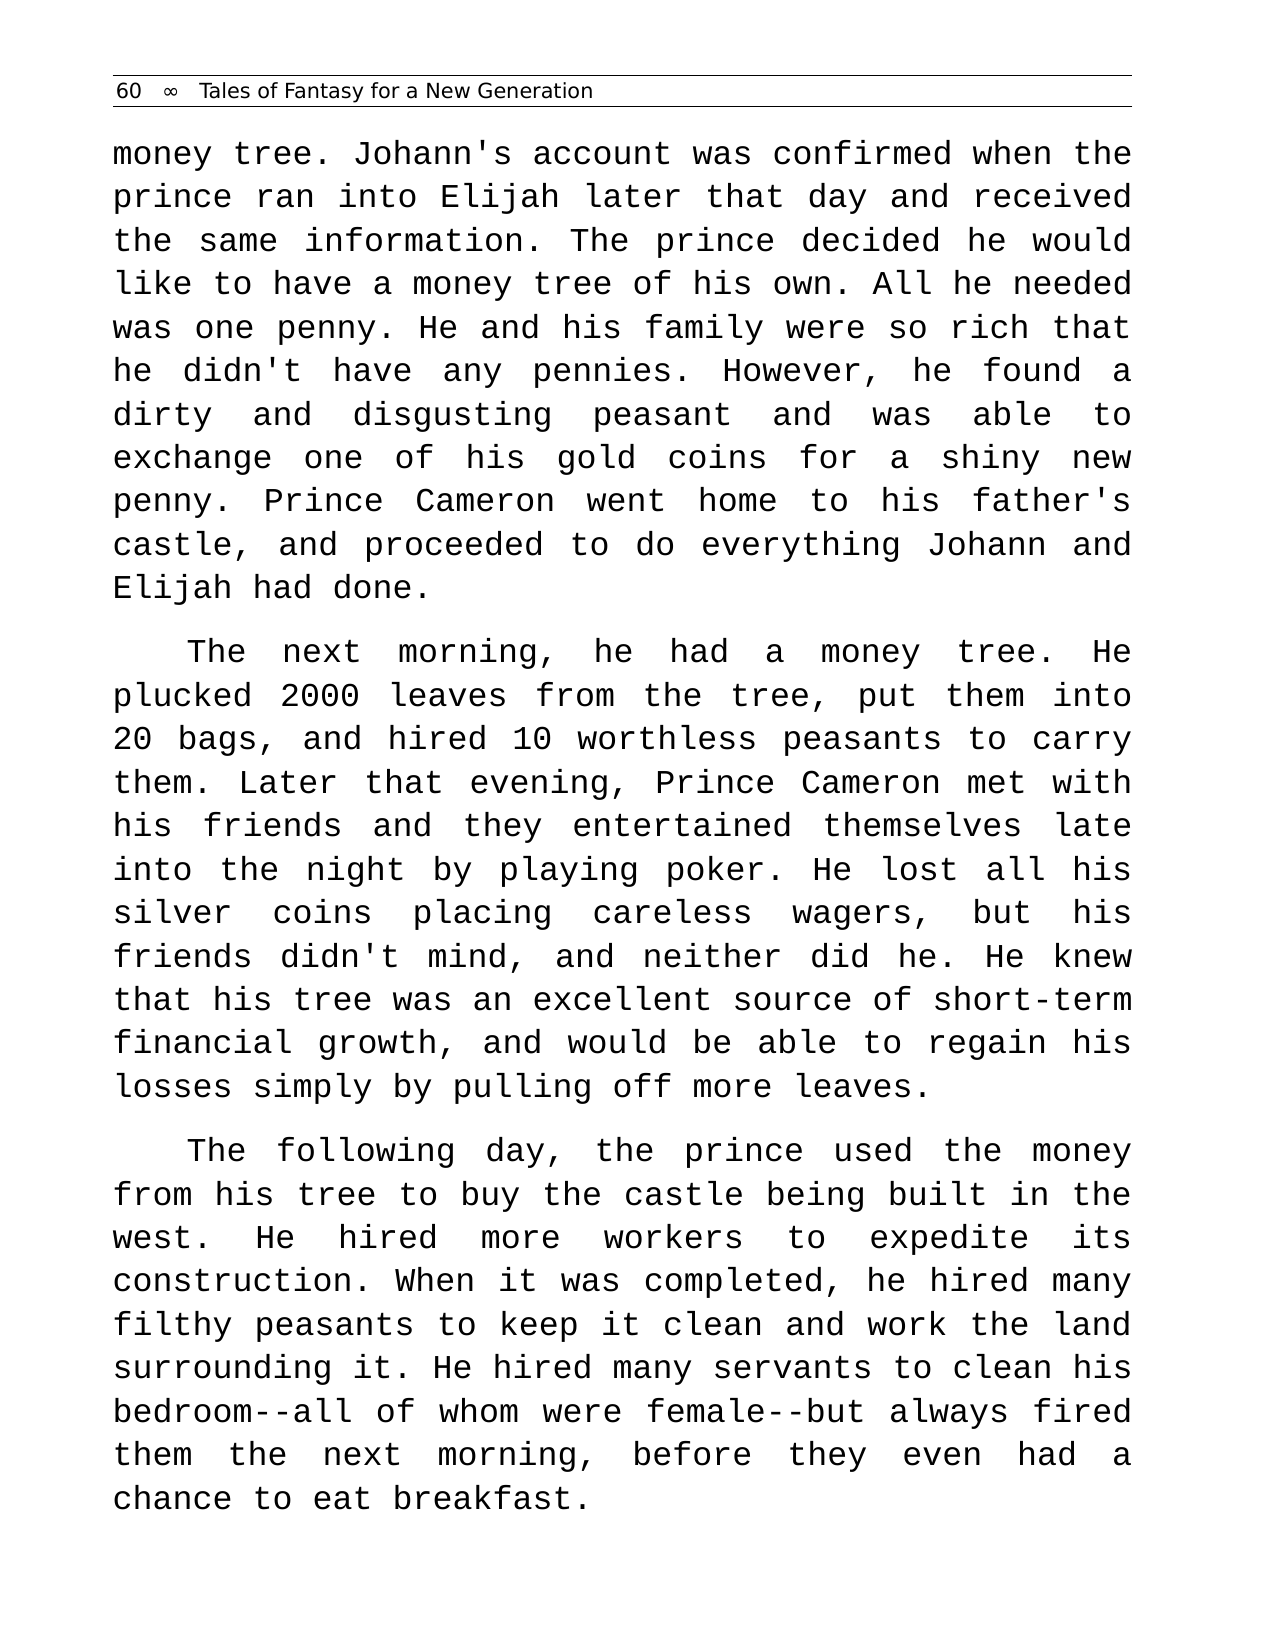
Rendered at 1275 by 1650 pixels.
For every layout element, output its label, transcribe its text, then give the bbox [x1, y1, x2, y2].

text money tree. Johann's account was confirmed when the prince ran into Elijah later that day and received the same information. The prince decided he would like to have a money tree of his own. All he needed was one penny. He and his family were so rich that he didn't have any pennies. However, he found a dirty and disgusting peasant and was able to exchange one of his gold coins for a shiny new penny. Prince Cameron went home to his father's castle, and proceeded to do everything Johann and Elijah had done. [112, 137, 1132, 609]
text The following day, the prince used the money from his tree to buy the castle being built in the west. He hired more workers to expedite its construction. When it was completed, he hired many filthy peasants to keep it clean and work the land surrounding it. He hired many servants to clean his bedroom--all of whom were female--but always fired them the next morning, before they even had a chance to eat breakfast. [112, 1134, 1132, 1519]
text The next morning, he had a money tree. He plucked 2000 leaves from the tree, put them into 20 bags, and hired 10 worthless peasants to carry them. Later that evening, Prince Cameron met with his friends and they entertained themselves late into the night by playing poker. He lost all his silver coins placing careless wagers, but his friends didn't mind, and neither did he. He knew that his tree was an excellent source of short-term financial growth, and would be able to regain his losses simply by pulling off more leaves. [112, 635, 1132, 1107]
